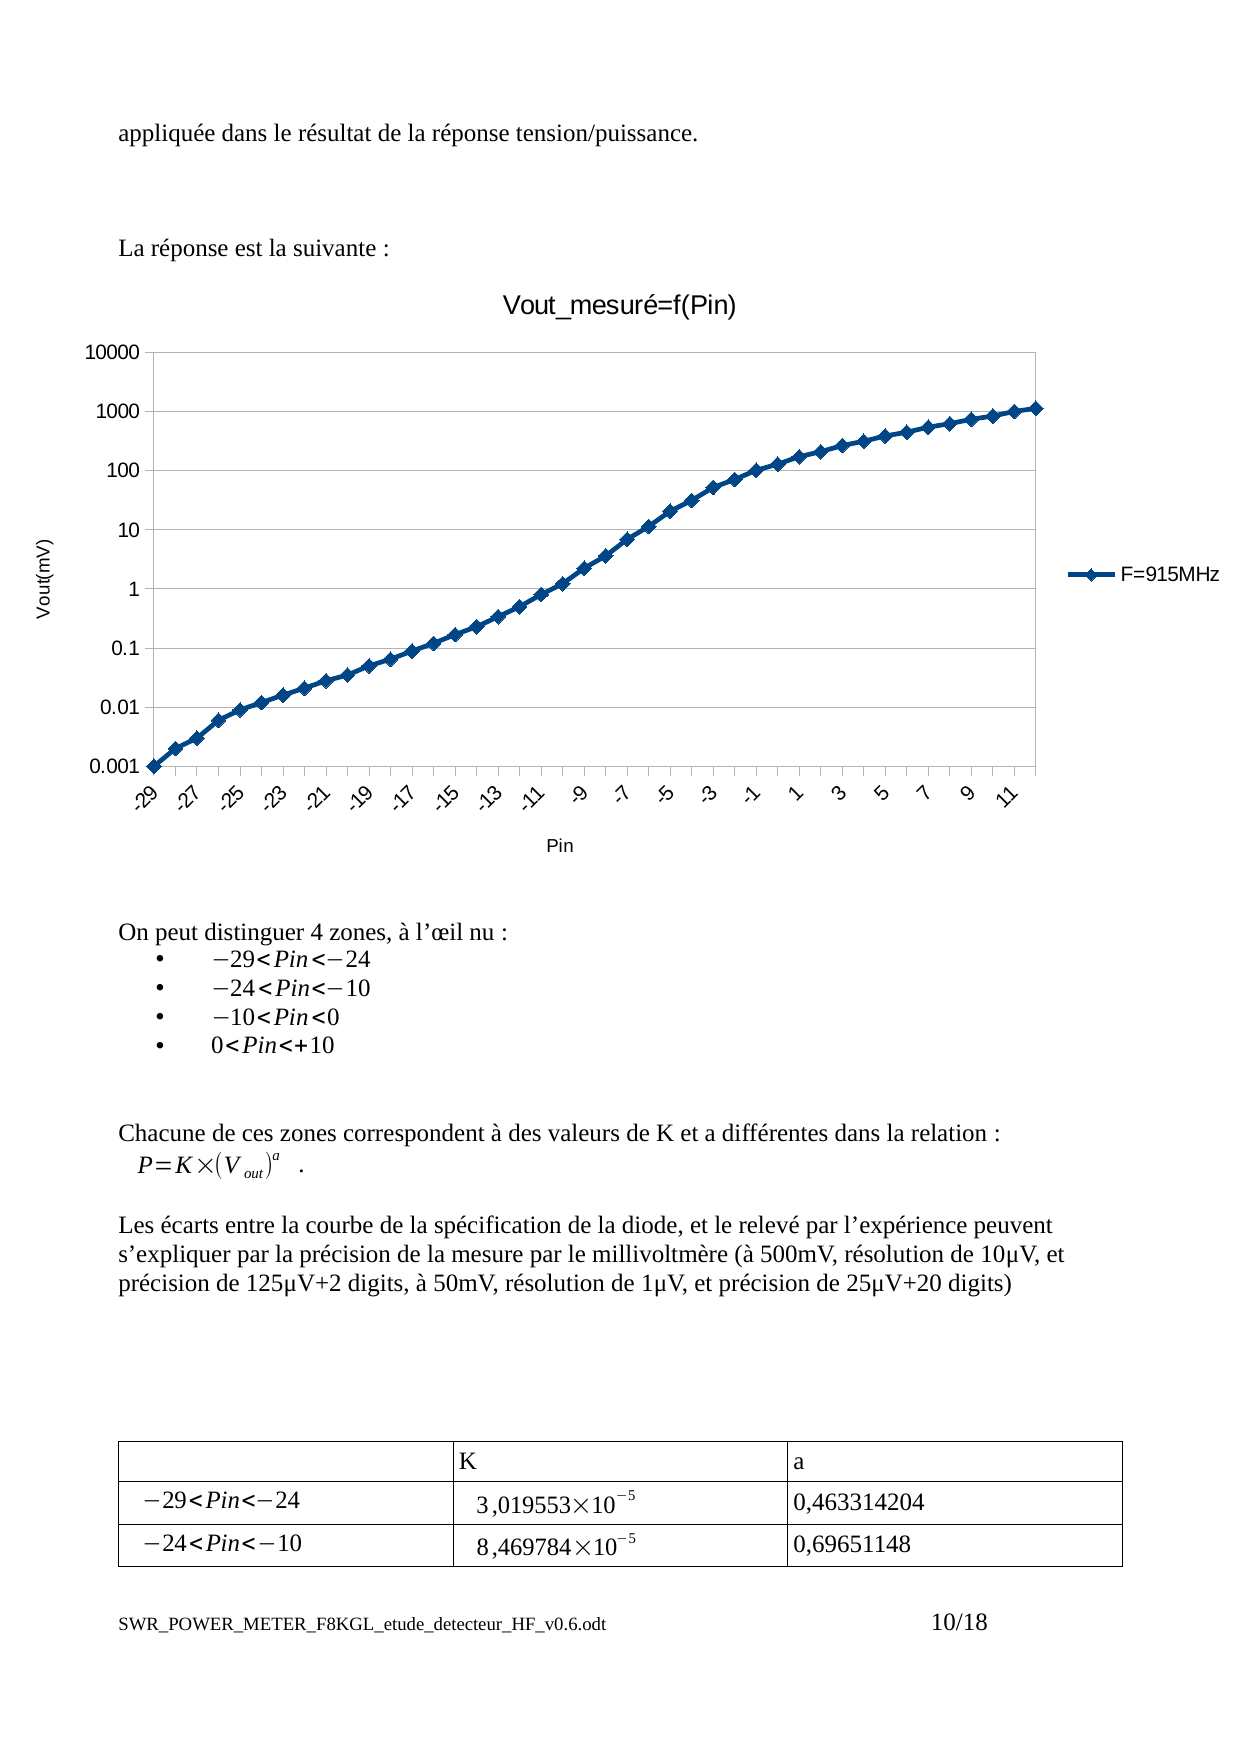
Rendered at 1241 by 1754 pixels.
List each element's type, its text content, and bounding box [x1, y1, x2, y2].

table_header [119, 1442, 453, 1481]
text La réponse est la suivante : [118, 233, 1122, 261]
text Chacune de ces zones correspondent à des valeurs de K et a différentes dans la relation : . [118, 1118, 1122, 1182]
table_cell [454, 1482, 787, 1523]
table_cell [454, 1525, 787, 1566]
table_cell 0,463314204 [788, 1482, 1122, 1523]
table_cell [119, 1482, 453, 1523]
table_cell 0,69651148 [788, 1525, 1122, 1566]
table_cell [119, 1525, 453, 1566]
text appliquée dans le résultat de la réponse tension/puissance. [118, 118, 1122, 147]
table_header K [454, 1442, 787, 1481]
text Les écarts entre la courbe de la spécification de la diode, et le relevé par l’expérience peuvent s’expliquer par la précision de la mesure par le millivoltmère (à 500mV, résolution de 10μV, et précision de 125μV+2 digits, à 50mV, résolution de 1μV, et précision de 25μV+20 digits) [118, 1211, 1122, 1297]
table_header a [788, 1442, 1122, 1481]
text On peut distinguer 4 zones, à l’œil nu : [118, 917, 1122, 946]
